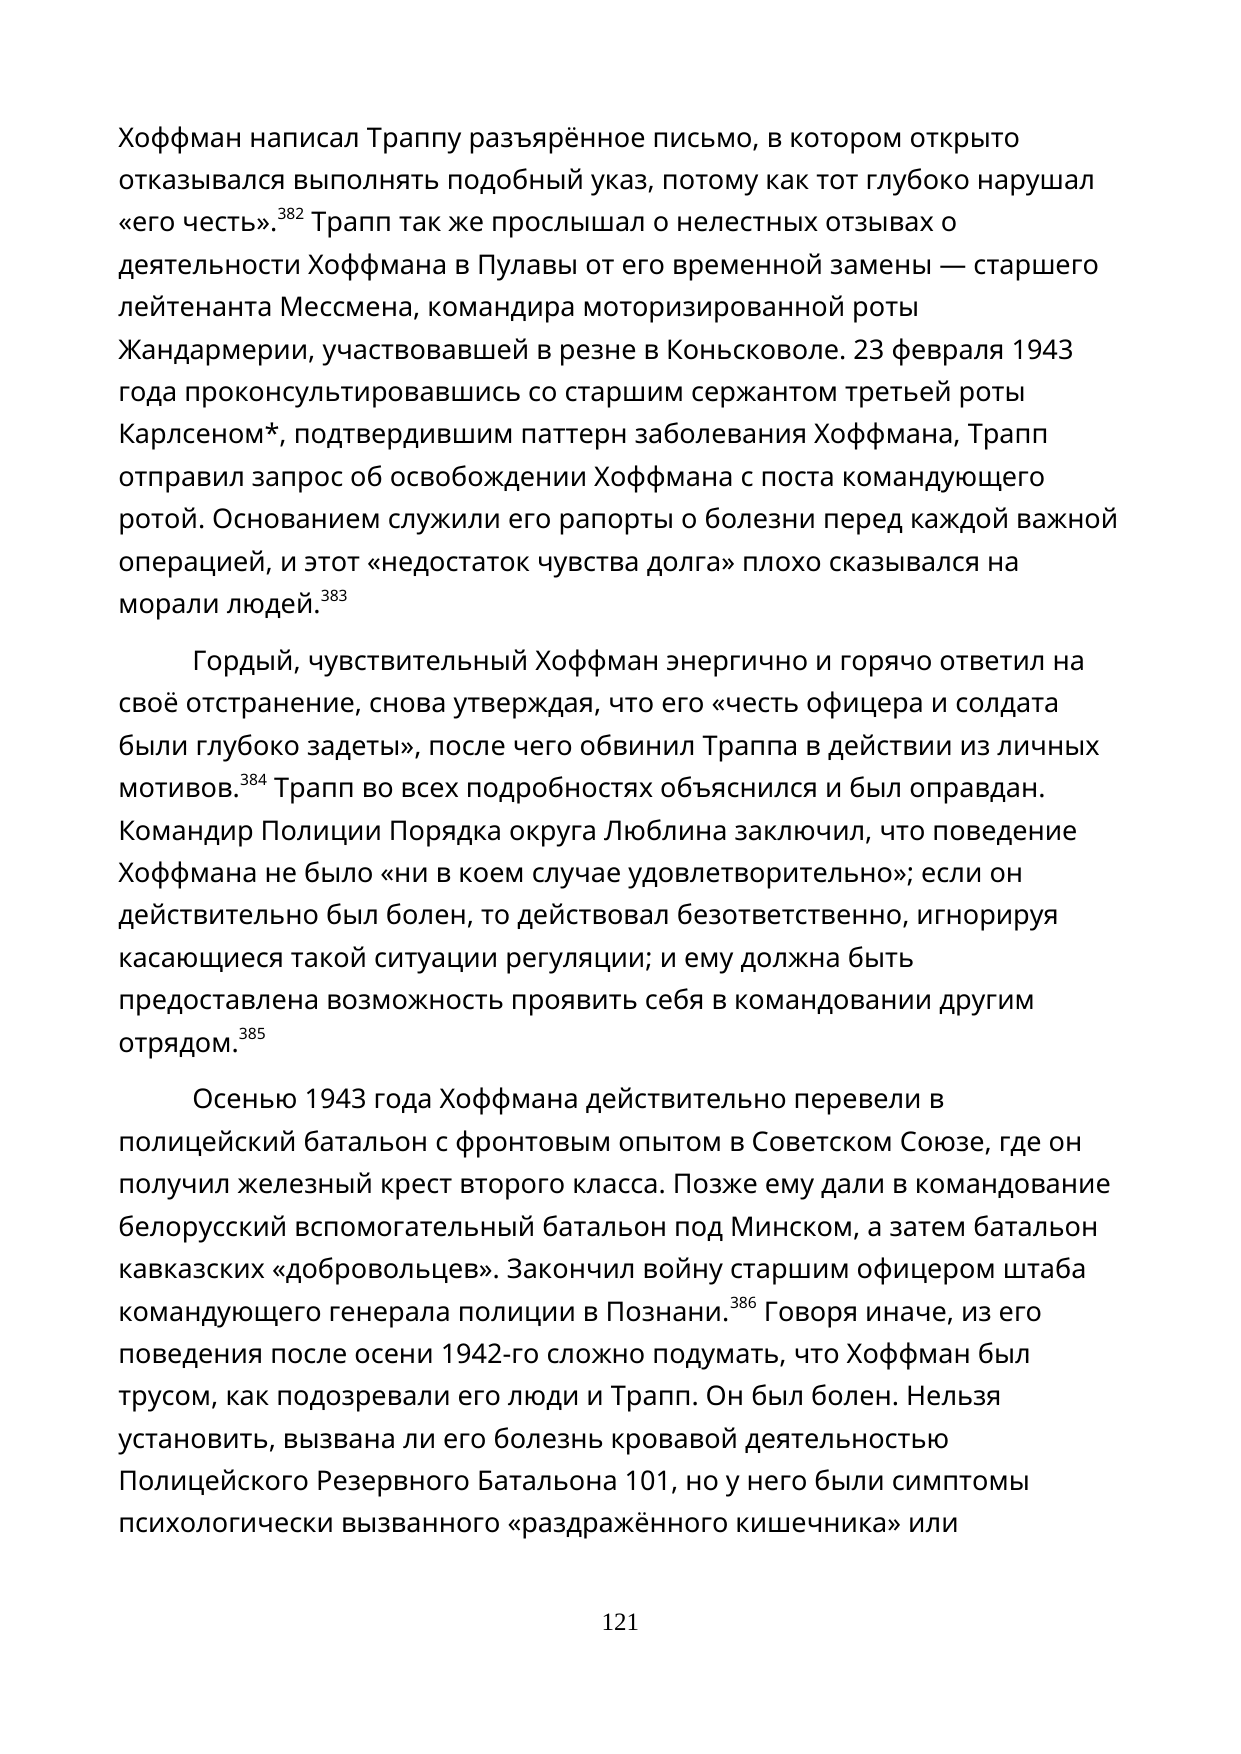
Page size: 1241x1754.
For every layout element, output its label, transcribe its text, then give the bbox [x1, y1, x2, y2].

text Гордый, чувствительный Хоффман энергично и горячо ответил на своё отстранение, снова утверждая, что его «честь офицера и солдата были глубоко задеты», после чего обвинил Траппа в действии из личных мотивов. Трапп во всех подробностях объяснился и был оправдан. Командир Полиции Порядка округа Люблина заключил, что поведение Хоффмана не было «ни в коем случае удовлетворительно»; если он действительно был болен, то действовал безответственно, игнорируя касающиеся такой ситуации регуляции; и ему должна быть предоставлена возможность проявить себя в командовании другим отрядом. [118, 641, 1122, 1060]
text Осенью 1943 года Хоффмана действительно перевели в полицейский батальон с фронтовым опытом в Советском Союзе, где он получил железный крест второго класса. Позже ему дали в командование белорусский вспомогательный батальон под Минском, а затем батальон кавказских «добровольцев». Закончил войну старшим офицером штаба командующего генерала полиции в Познани. Говоря иначе, из его поведения после осени 1942-го сложно подумать, что Хоффман был трусом, как подозревали его люди и Трапп. Он был болен. Нельзя установить, вызвана ли его болезнь кровавой деятельностью Полицейского Резервного Батальона 101, но у него были симптомы психологически вызванного «раздражённого кишечника» или [118, 1080, 1122, 1541]
text Хоффман написал Траппу разъярённое письмо, в котором открыто отказывался выполнять подобный указ, потому как тот глубоко нарушал «его честь». Трапп так же прослышал о нелестных отзывах о деятельности Хоффмана в Пулавы от его временной замены — старшего лейтенанта Мессмена, командира моторизированной роты Жандармерии, участвовавшей в резне в Коньсковоле. 23 февраля 1943 года проконсультировавшись со старшим сержантом третьей роты Карлсеном*, подтвердившим паттерн заболевания Хоффмана, Трапп отправил запрос об освобождении Хоффмана с поста командующего ротой. Основанием служили его рапорты о болезни перед каждой важной операцией, и этот «недостаток чувства долга» плохо сказывался на морали людей. [118, 118, 1122, 621]
